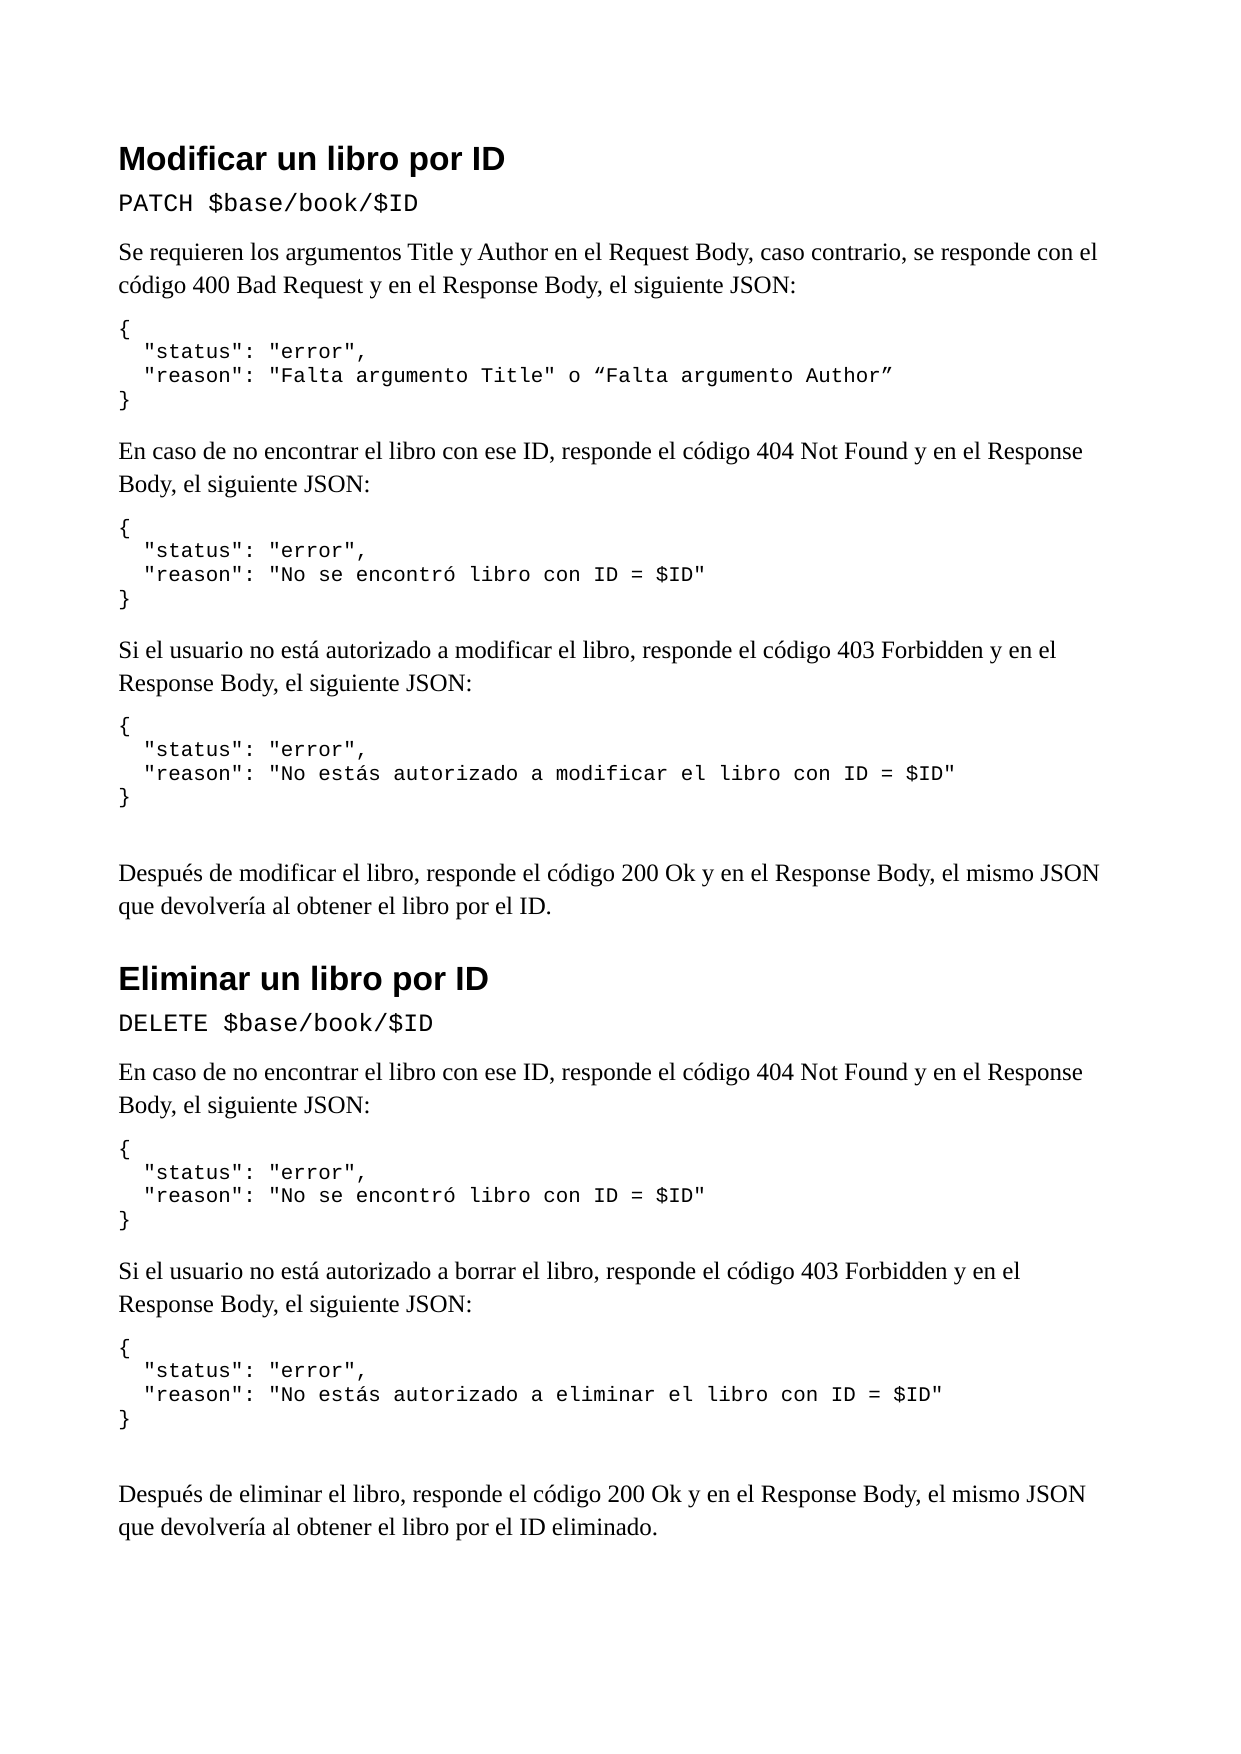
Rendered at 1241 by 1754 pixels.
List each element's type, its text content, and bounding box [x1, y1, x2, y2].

text Se requieren los argumentos Title y Author en el Request Body, caso contrario, se responde con el código 400 Bad Request y en el Response Body, el siguiente JSON: [118, 237, 1122, 299]
text "status": "error", [118, 1162, 1122, 1185]
subtitle Modificar un libro por ID [118, 139, 1122, 178]
text } [118, 1408, 1122, 1431]
text "status": "error", [118, 1361, 1122, 1384]
text En caso de no encontrar el libro con ese ID, responde el código 404 Not Found y en el Response Body, el siguiente JSON: [118, 1057, 1122, 1119]
text "status": "error", [118, 540, 1122, 564]
text } [118, 786, 1122, 810]
text DELETE $base/book/$ID [118, 1010, 1122, 1039]
text "status": "error", [118, 341, 1122, 365]
text { [118, 1138, 1122, 1162]
text { [118, 318, 1122, 341]
text "reason": "No estás autorizado a eliminar el libro con ID = $ID" [118, 1384, 1122, 1408]
text Después de eliminar el libro, responde el código 200 Ok y en el Response Body, el mismo JSON que devolvería al obtener el libro por el ID eliminado. [118, 1479, 1122, 1541]
text PATCH $base/book/$ID [118, 190, 1122, 218]
text { [118, 716, 1122, 739]
text "reason": "No se encontró libro con ID = $ID" [118, 564, 1122, 588]
text En caso de no encontrar el libro con ese ID, responde el código 404 Not Found y en el Response Body, el siguiente JSON: [118, 436, 1122, 498]
text "reason": "No se encontró libro con ID = $ID" [118, 1185, 1122, 1209]
text "reason": "No estás autorizado a modificar el libro con ID = $ID" [118, 763, 1122, 786]
text Después de modificar el libro, responde el código 200 Ok y en el Response Body, el mismo JSON que devolvería al obtener el libro por el ID. [118, 858, 1122, 919]
text { [118, 1337, 1122, 1361]
text "status": "error", [118, 739, 1122, 763]
text } [118, 1209, 1122, 1233]
subtitle Eliminar un libro por ID [118, 959, 1122, 998]
text } [118, 389, 1122, 412]
text "reason": "Falta argumento Title" o “Falta argumento Author” [118, 365, 1122, 389]
text Si el usuario no está autorizado a modificar el libro, responde el código 403 Forbidden y en el Response Body, el siguiente JSON: [118, 635, 1122, 697]
text { [118, 517, 1122, 540]
text Si el usuario no está autorizado a borrar el libro, responde el código 403 Forbidden y en el Response Body, el siguiente JSON: [118, 1256, 1122, 1318]
text } [118, 588, 1122, 611]
